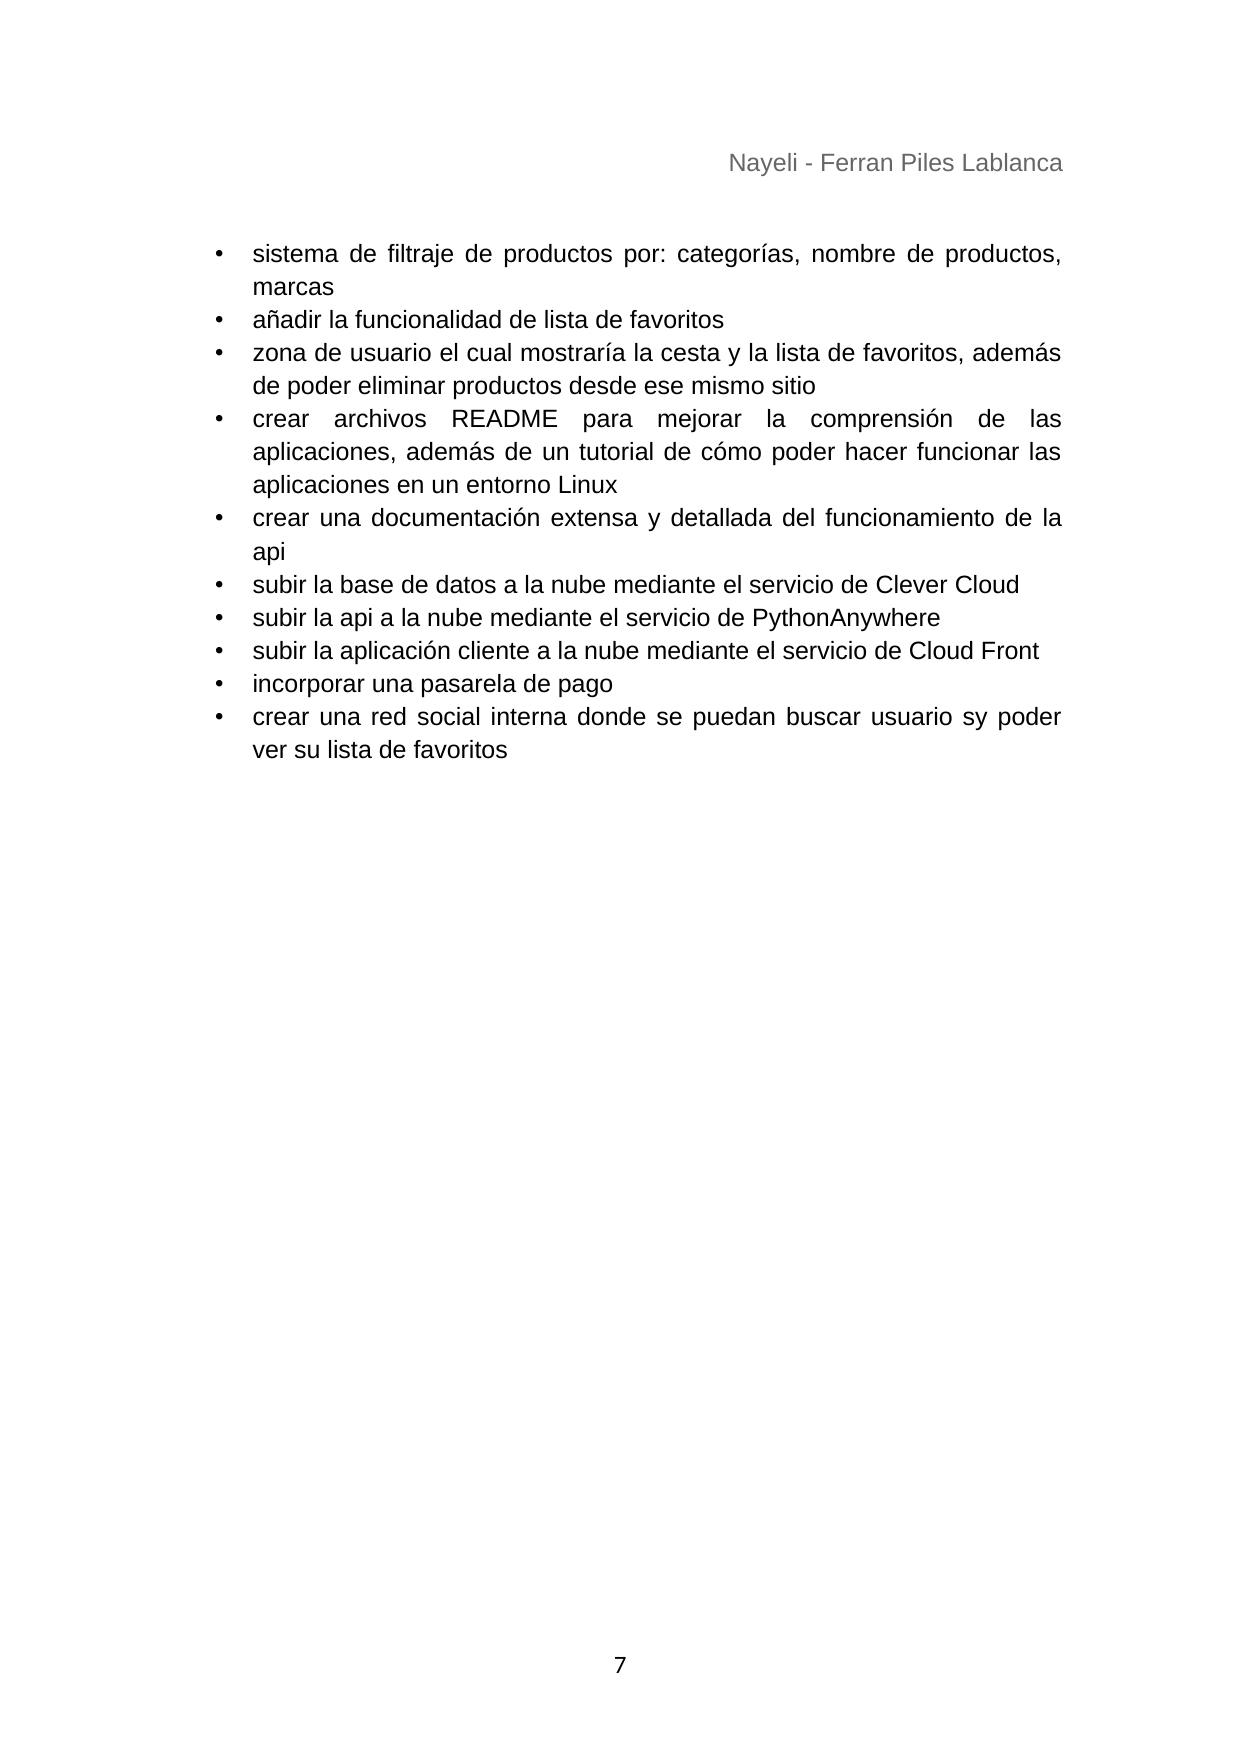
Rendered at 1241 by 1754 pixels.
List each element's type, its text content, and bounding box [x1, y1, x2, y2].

list subir la aplicación cliente a la nube mediante el servicio de Cloud Front [215, 636, 1063, 665]
list subir la api a la nube mediante el servicio de PythonAnywhere [215, 603, 1063, 632]
list crear una documentación extensa y detallada del funcionamiento de la api [215, 503, 1063, 565]
list incorporar una pasarela de pago [215, 669, 1063, 698]
list zona de usuario el cual mostraría la cesta y la lista de favoritos, además de poder eliminar productos desde ese mismo sitio [215, 338, 1063, 400]
list sistema de filtraje de productos por: categorías, nombre de productos, marcas [215, 239, 1063, 301]
list crear una red social interna donde se puedan buscar usuario sy poder ver su lista de favoritos [215, 702, 1063, 764]
list añadir la funcionalidad de lista de favoritos [215, 305, 1063, 334]
list crear archivos README para mejorar la comprensión de las aplicaciones, además de un tutorial de cómo poder hacer funcionar las aplicaciones en un entorno Linux [215, 404, 1063, 499]
list subir la base de datos a la nube mediante el servicio de Clever Cloud [215, 569, 1063, 598]
